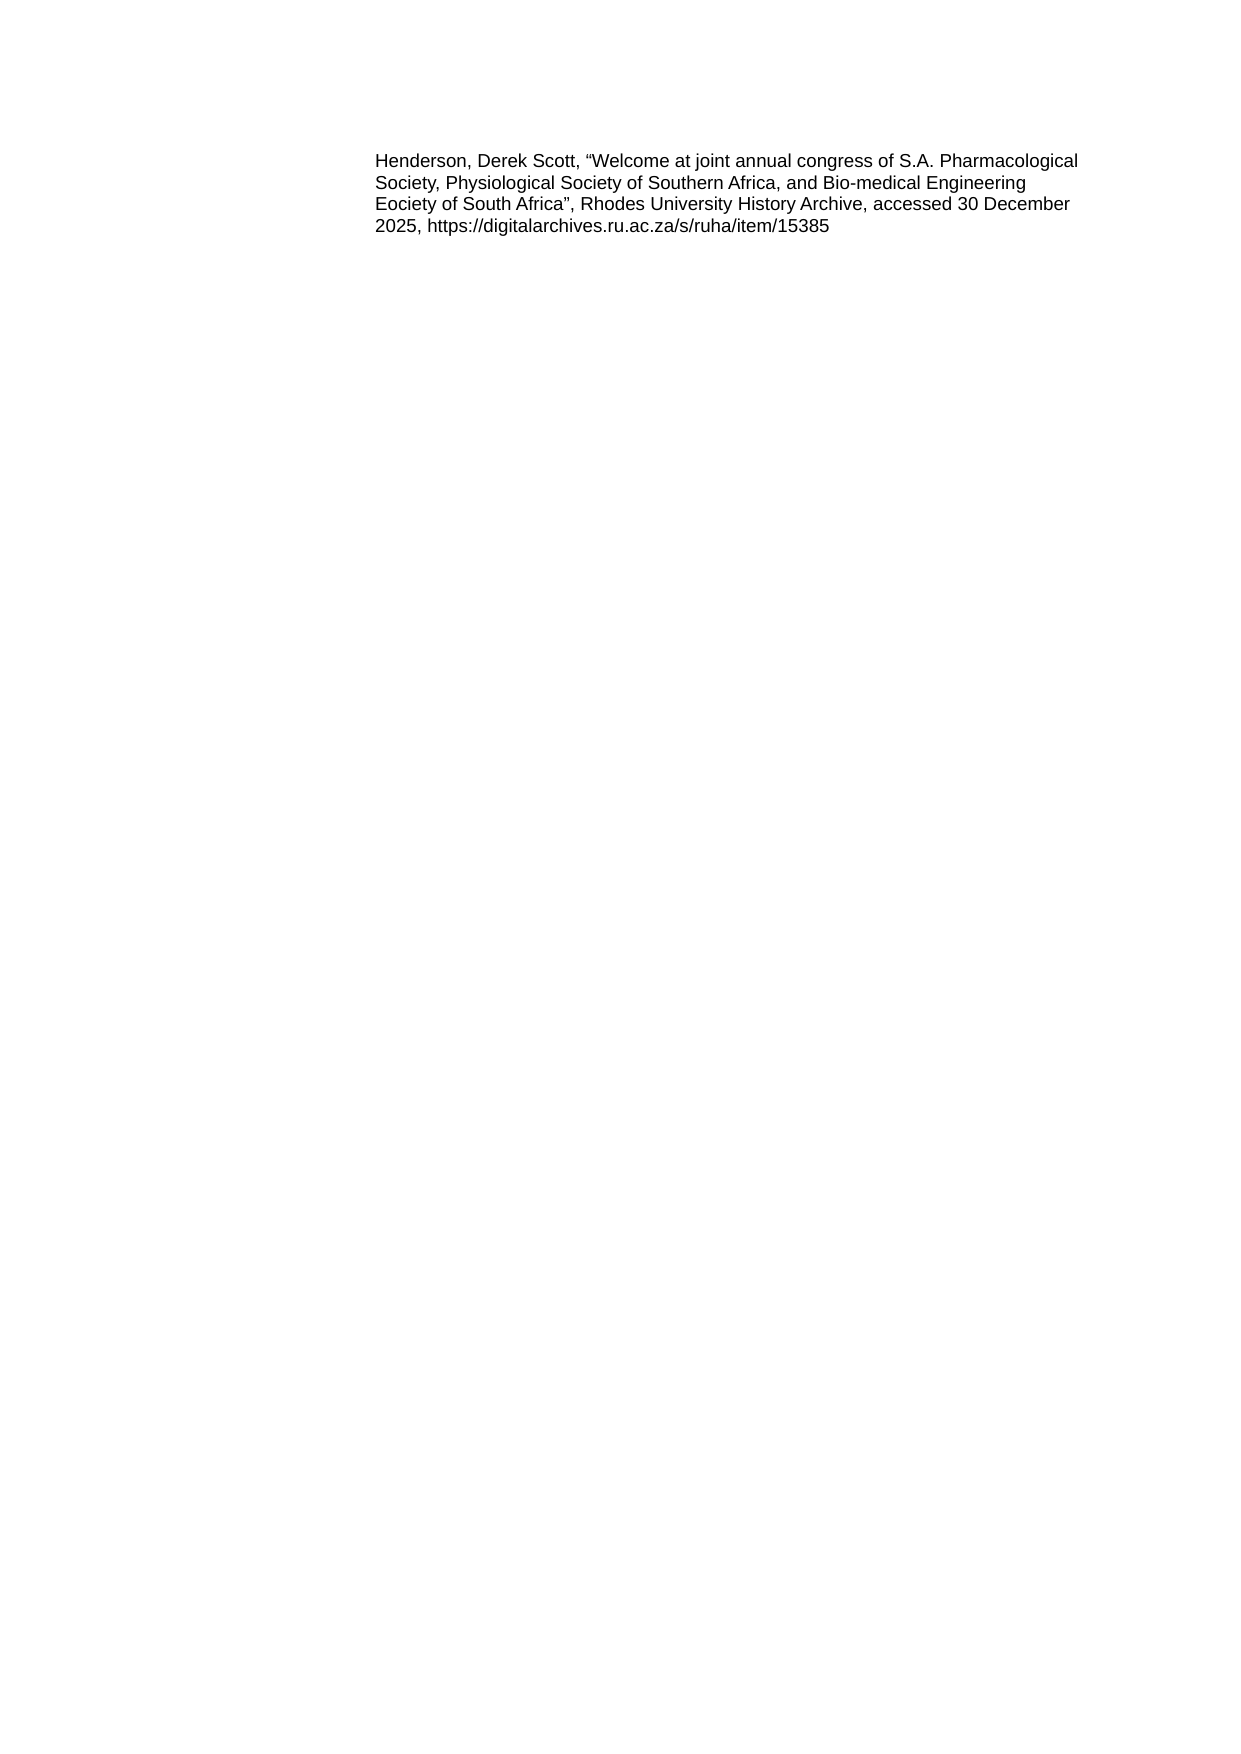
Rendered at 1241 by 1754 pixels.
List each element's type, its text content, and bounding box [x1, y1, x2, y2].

text Henderson, Derek Scott, “Welcome at joint annual congress of S.A. Pharmacological Society, Physiological Society of Southern Africa, and Bio-medical Engineering Eociety of South Africa”, Rhodes University History Archive, accessed 30 December 2025, https://digitalarchives.ru.ac.za/s/ruha/item/15385 [375, 150, 1090, 236]
